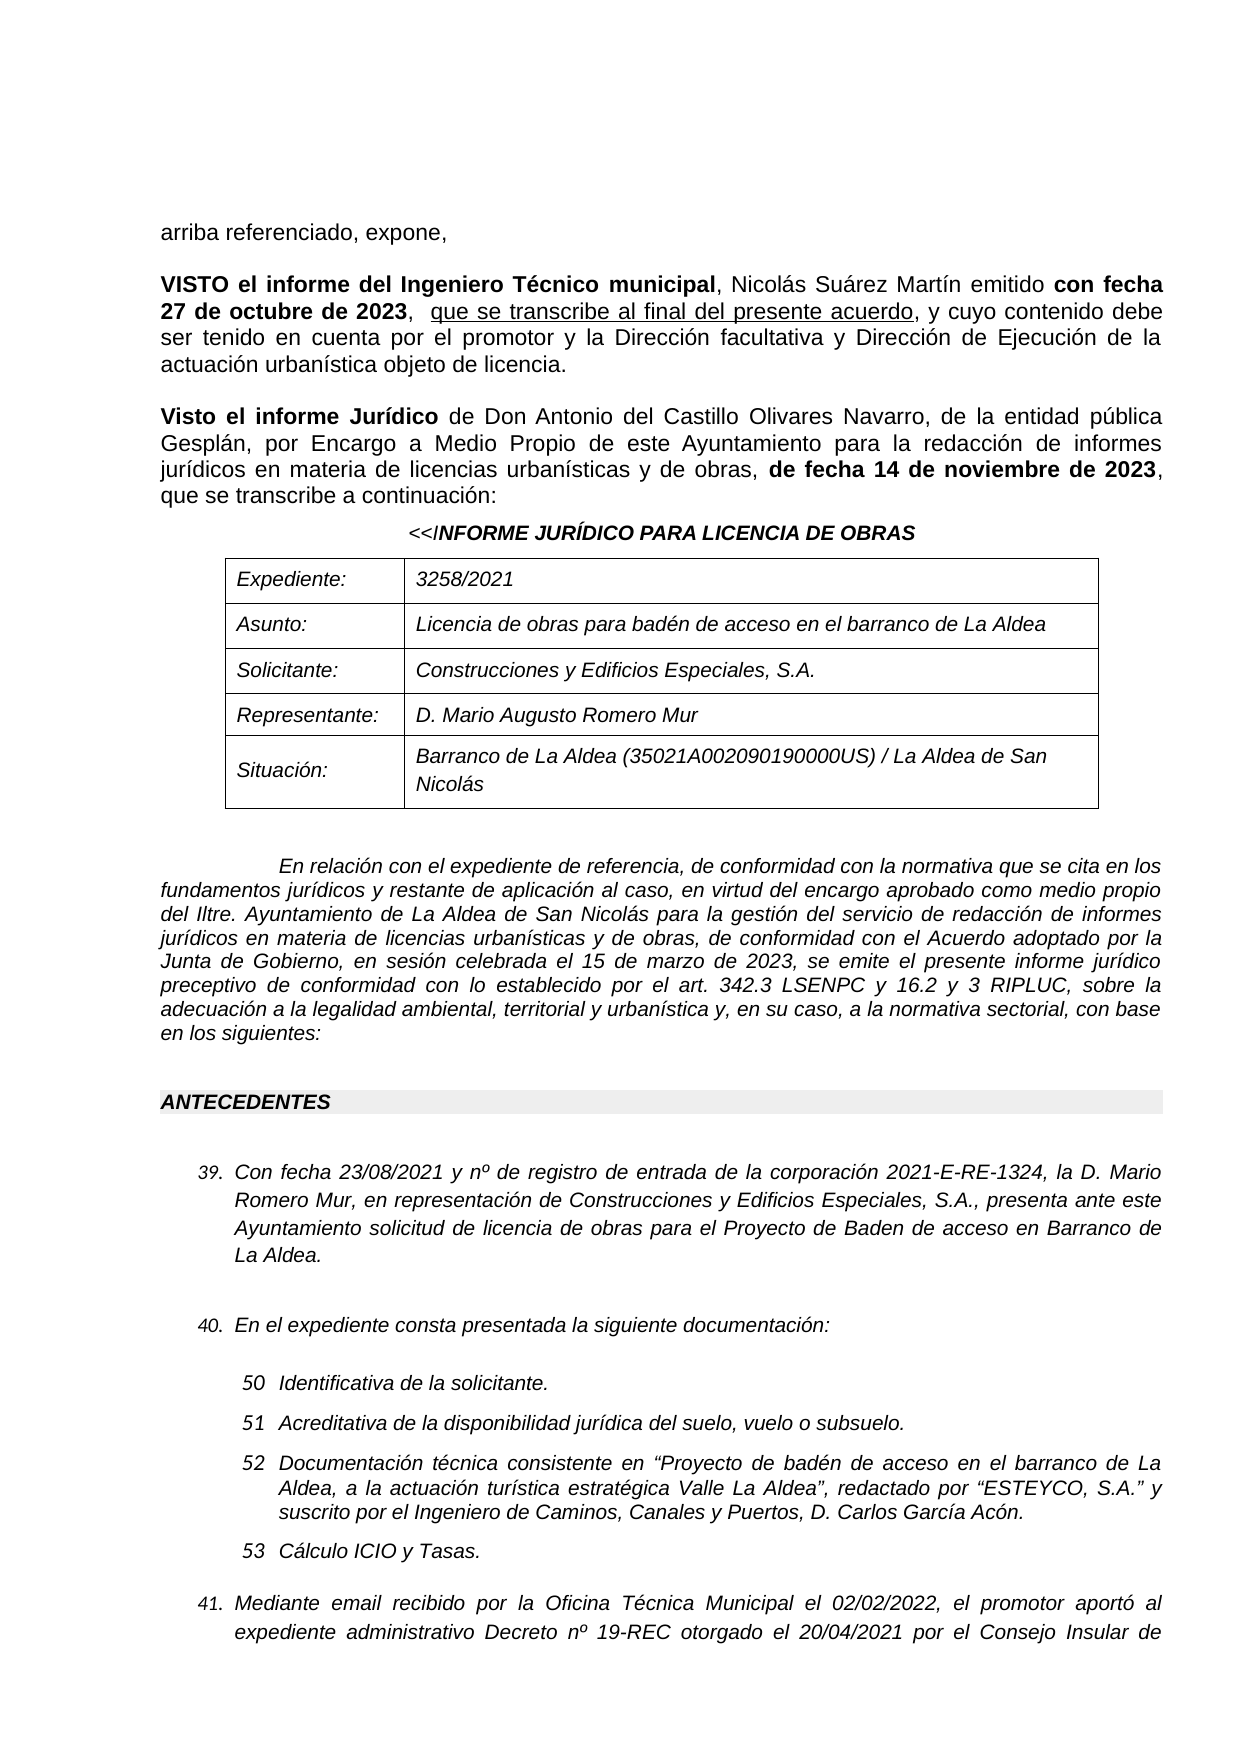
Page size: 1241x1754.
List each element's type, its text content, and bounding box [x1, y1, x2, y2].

table_cell Asunto: [226, 604, 404, 648]
list Mediante email recibido por la Oficina Técnica Municipal el 02/02/2022, el promotor aportó al expediente administrativo Decreto nº 19-REC otorgado el 20/04/2021 por el Consejo Insular de [197, 1591, 1163, 1643]
list Cálculo ICIO y Tasas. [241, 1536, 1163, 1564]
table_cell Solicitante: [226, 649, 404, 693]
list Documentación técnica consistente en “Proyecto de badén de acceso en el barranco de La Aldea, a la actuación turística estratégica Valle La Aldea”, redactado por “ESTEYCO, S.A.” y suscrito por el Ingeniero de Caminos, Canales y Puertos, D. Carlos García Acón. [241, 1448, 1163, 1524]
table_header Expediente: [226, 559, 404, 603]
list Acreditativa de la disponibilidad jurídica del suelo, vuelo o subsuelo. [241, 1408, 1163, 1436]
table_cell Construcciones y Edificios Especiales, S.A. [405, 649, 1098, 693]
table_cell Barranco de La Aldea (35021A002090190000US) / La Aldea de San Nicolás [405, 736, 1098, 808]
list En el expediente consta presentada la siguiente documentación: [197, 1312, 1163, 1338]
table_cell Situación: [226, 736, 404, 808]
text Visto el informe Jurídico de Don Antonio del Castillo Olivares Navarro, de la entidad pública Gesplán, por Encargo a Medio Propio de este Ayuntamiento para la redacción de informes jurídicos en materia de licencias urbanísticas y de obras, de fecha 14 de noviembre de 2023, que se transcribe a continuación: [160, 403, 1163, 509]
table_cell Representante: [226, 694, 404, 735]
text <<INFORME JURÍDICO PARA LICENCIA DE OBRAS [160, 521, 1163, 545]
list Con fecha 23/08/2021 y nº de registro de entrada de la corporación 2021-E-RE-1324, la D. Mario Romero Mur, en representación de Construcciones y Edificios Especiales, S.A., presenta ante este Ayuntamiento solicitud de licencia de obras para el Proyecto de Baden de acceso en Barranco de La Aldea. [197, 1159, 1163, 1267]
table_header 3258/2021 [405, 559, 1098, 603]
table_cell Licencia de obras para badén de acceso en el barranco de La Aldea [405, 604, 1098, 648]
subtitle ANTECEDENTES [160, 1090, 1163, 1114]
list Identificativa de la solicitante. [241, 1368, 1163, 1396]
text arriba referenciado, expone, [160, 219, 1163, 245]
text En relación con el expediente de referencia, de conformidad con la normativa que se cita en los fundamentos jurídicos y restante de aplicación al caso, en virtud del encargo aprobado como medio propio del Iltre. Ayuntamiento de La Aldea de San Nicolás para la gestión del servicio de redacción de informes jurídicos en materia de licencias urbanísticas y de obras, de conformidad con el Acuerdo adoptado por la Junta de Gobierno, en sesión celebrada el 15 de marzo de 2023, se emite el presente informe jurídico preceptivo de conformidad con lo establecido por el art. 342.3 LSENPC y 16.2 y 3 RIPLUC, sobre la adecuación a la legalidad ambiental, territorial y urbanística y, en su caso, a la normativa sectorial, con base en los siguientes: [160, 853, 1163, 1045]
text VISTO el informe del Ingeniero Técnico municipal, Nicolás Suárez Martín emitido con fecha 27 de octubre de 2023, que se transcribe al final del presente acuerdo, y cuyo contenido debe ser tenido en cuenta por el promotor y la Dirección facultativa y Dirección de Ejecución de la actuación urbanística objeto de licencia. [160, 271, 1163, 377]
table_cell D. Mario Augusto Romero Mur [405, 694, 1098, 735]
